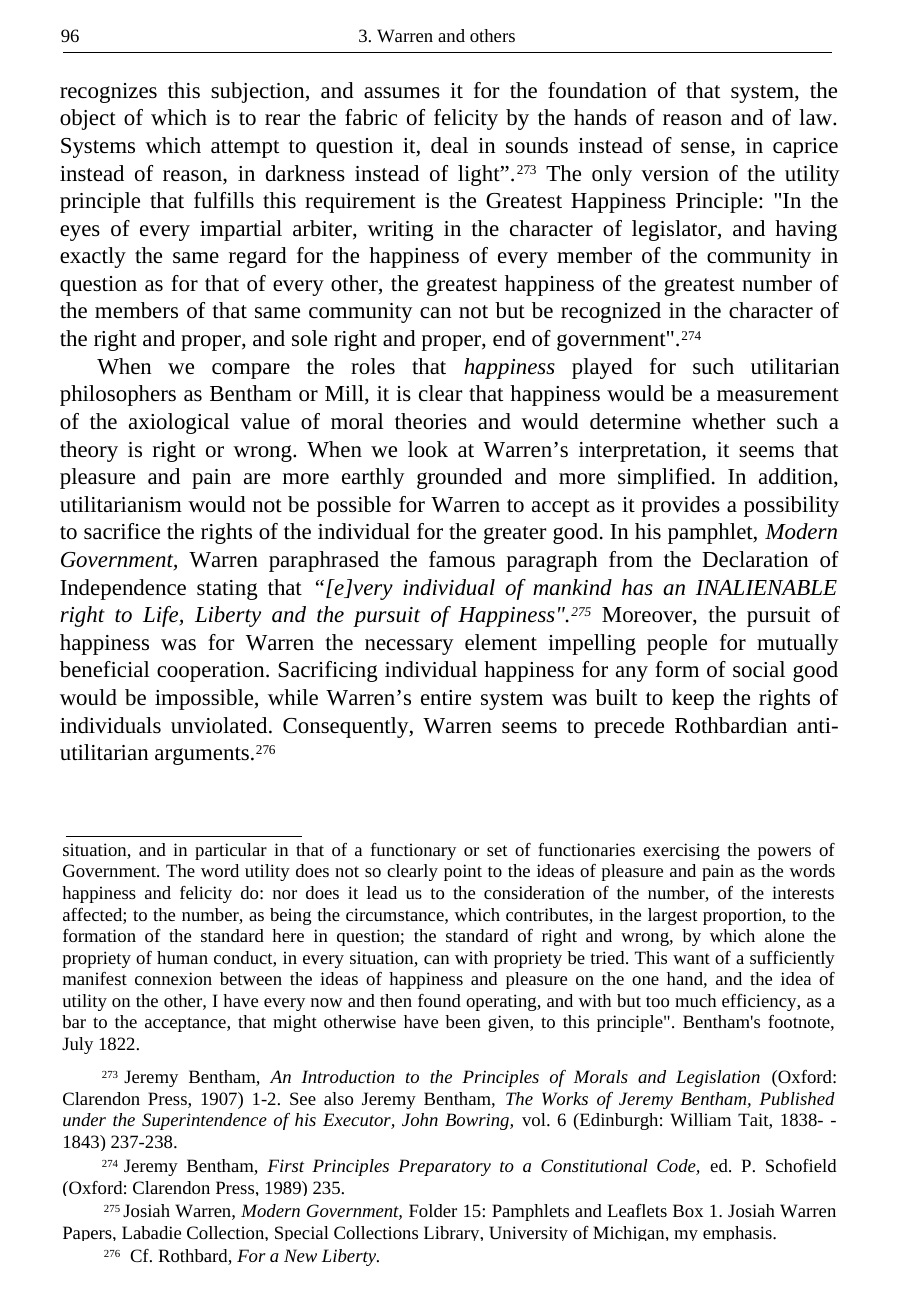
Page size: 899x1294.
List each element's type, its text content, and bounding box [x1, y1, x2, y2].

text 275 Josiah Warren, Modern Government, Folder 15: Pamphlets and Leaflets Box 1. Josiah Warren Papers, Labadie Collection, Special Collections Library, University of Michigan, my emphasis. [62, 1200, 837, 1241]
text When we compare the roles that happiness played for such utilitarian philosophers as Bentham or Mill, it is clear that happiness would be a measurement of the axiological value of moral theories and would determine whether such a theory is right or wrong. When we look at Warren’s interpretation, it seems that pleasure and pain are more earthly grounded and more simplified. In addition, utilitarianism would not be possible for Warren to accept as it provides a possibility to sacrifice the rights of the individual for the greater good. In his pamphlet, Modern Government, Warren paraphrased the famous paragraph from the Declaration of Independence stating that “[e]very individual of mankind has an INALIENABLE right to Life, Liberty and the pursuit of Happiness".275 Moreover, the pursuit of happiness was for Warren the necessary element impelling people for mutually beneficial cooperation. Sacrificing individual happiness for any form of social good would be impossible, while Warren’s entire system was built to keep the rights of individuals unviolated. Consequently, Warren seems to precede Rothbardian anti-utilitarian arguments.276 [59, 353, 840, 766]
text 274 Jeremy Bentham, First Principles Preparatory to a Constitutional Code, ed. P. Schofield (Oxford: Clarendon Press, 1989) 235. [62, 1155, 837, 1195]
text recognizes this subjection, and assumes it for the foundation of that system, the object of which is to rear the fabric of felicity by the hands of reason and of law. Systems which attempt to question it, deal in sounds instead of sense, in caprice instead of reason, in darkness instead of light”.273 The only version of the utility principle that fulfills this requirement is the Greatest Happiness Principle: "In the eyes of every impartial arbiter, writing in the character of legislator, and having exactly the same regard for the happiness of every member of the community in question as for that of every other, the greatest happiness of the greatest number of the members of that same community can not but be recognized in the character of the right and proper, and sole right and proper, end of government".274 [59, 77, 840, 352]
text 96 [61, 25, 86, 46]
text situation, and in particular in that of a functionary or set of functionaries exercising the powers of Government. The word utility does not so clearly point to the ideas of pleasure and pain as the words happiness and felicity do: nor does it lead us to the consideration of the number, of the interests affected; to the number, as being the circumstance, which contributes, in the largest proportion, to the formation of the standard here in question; the standard of right and wrong, by which alone the propriety of human conduct, in every situation, can with propriety be tried. This want of a sufficiently manifest connexion between the ideas of happiness and pleasure on the one hand, and the idea of utility on the other, I have every now and then found operating, and with but too much efficiency, as a bar to the acceptance, that might otherwise have been given, to this principle". Bentham's footnote, July 1822. [62, 839, 837, 1054]
text 3. Warren and others [358, 25, 537, 47]
text 276 Cf. Rothbard, For a New Liberty. [62, 1245, 837, 1265]
text 273 Jeremy Bentham, An Introduction to the Principles of Morals and Legislation (Oxford: Clarendon Press, 1907) 1-2. See also Jeremy Bentham, The Works of Jeremy Bentham, Published under the Superintendence of his Executor, John Bowring, vol. 6 (Edinburgh: William Tait, 1838- -1843) 237-238. [62, 1066, 837, 1150]
